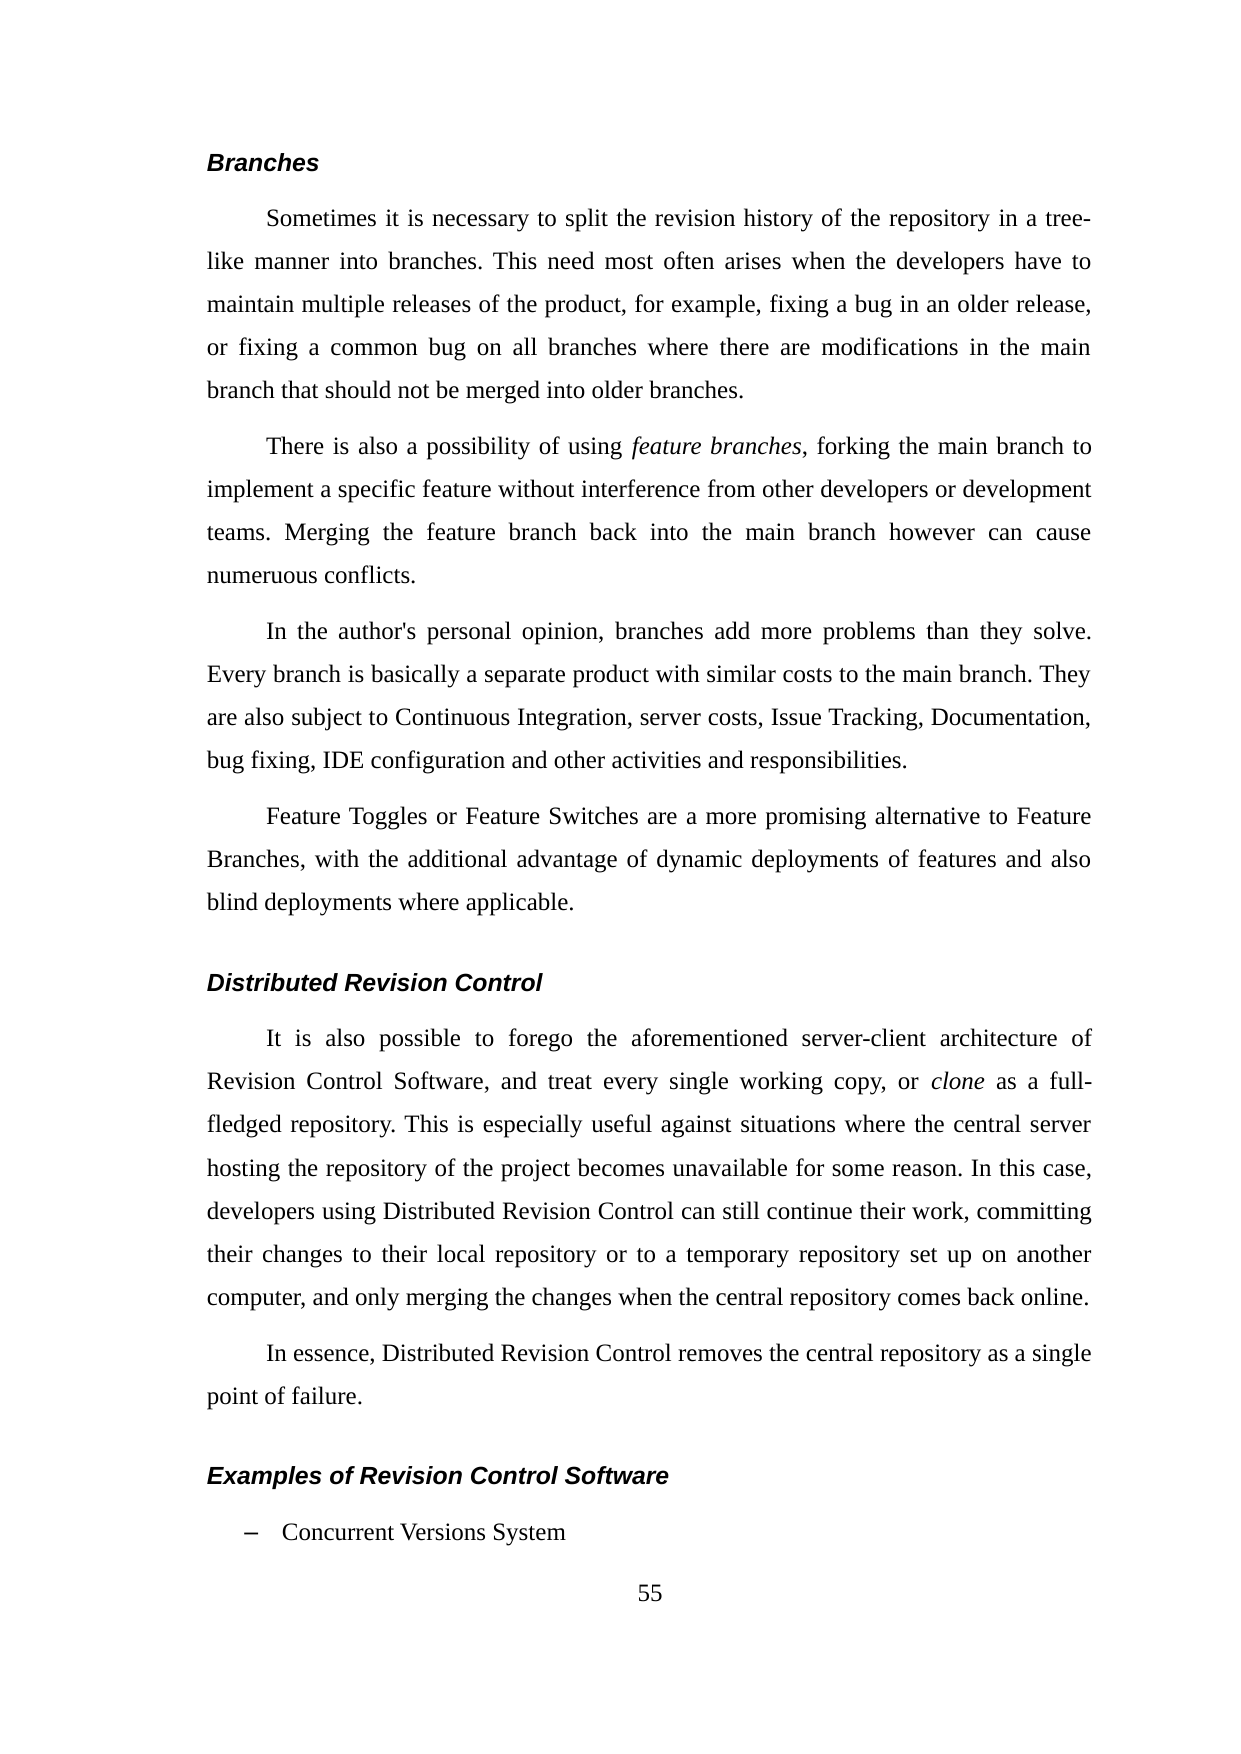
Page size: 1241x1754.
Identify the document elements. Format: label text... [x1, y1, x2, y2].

text In essence, Distributed Revision Control removes the central repository as a single point of failure. [207, 1338, 1093, 1409]
list Concurrent Versions System [244, 1517, 1093, 1545]
text In the author's personal opinion, branches add more problems than they solve. Every branch is basically a separate product with similar costs to the main branch. They are also subject to Continuous Integration, server costs, Issue Tracking, Documentation, bug fixing, IDE configuration and other activities and responsibilities. [207, 616, 1093, 774]
text There is also a possibility of using feature branches, forking the main branch to implement a specific feature without interference from other developers or development teams. Merging the feature branch back into the main branch however can cause numeruous conflicts. [207, 431, 1093, 589]
text Feature Toggles or Feature Switches are a more promising alternative to Feature Branches, with the additional advantage of dynamic deployments of features and also blind deployments where applicable. [207, 801, 1093, 916]
subtitle Examples of Revision Control Software [207, 1461, 1093, 1490]
subtitle Branches [207, 148, 1093, 176]
subtitle Distributed Revision Control [207, 968, 1093, 996]
text Sometimes it is necessary to split the revision history of the repository in a tree-like manner into branches. This need most often arises when the developers have to maintain multiple releases of the product, for example, fixing a bug in an older release, or fixing a common bug on all branches where there are modifications in the main branch that should not be merged into older branches. [207, 203, 1093, 404]
text It is also possible to forego the aforementioned server-client architecture of Revision Control Software, and treat every single working copy, or clone as a full-fledged repository. This is especially useful against situations where the central server hosting the repository of the project becomes unavailable for some reason. In this case, developers using Distributed Revision Control can still continue their work, committing their changes to their local repository or to a temporary repository set up on another computer, and only merging the changes when the central repository comes back online. [207, 1023, 1093, 1311]
